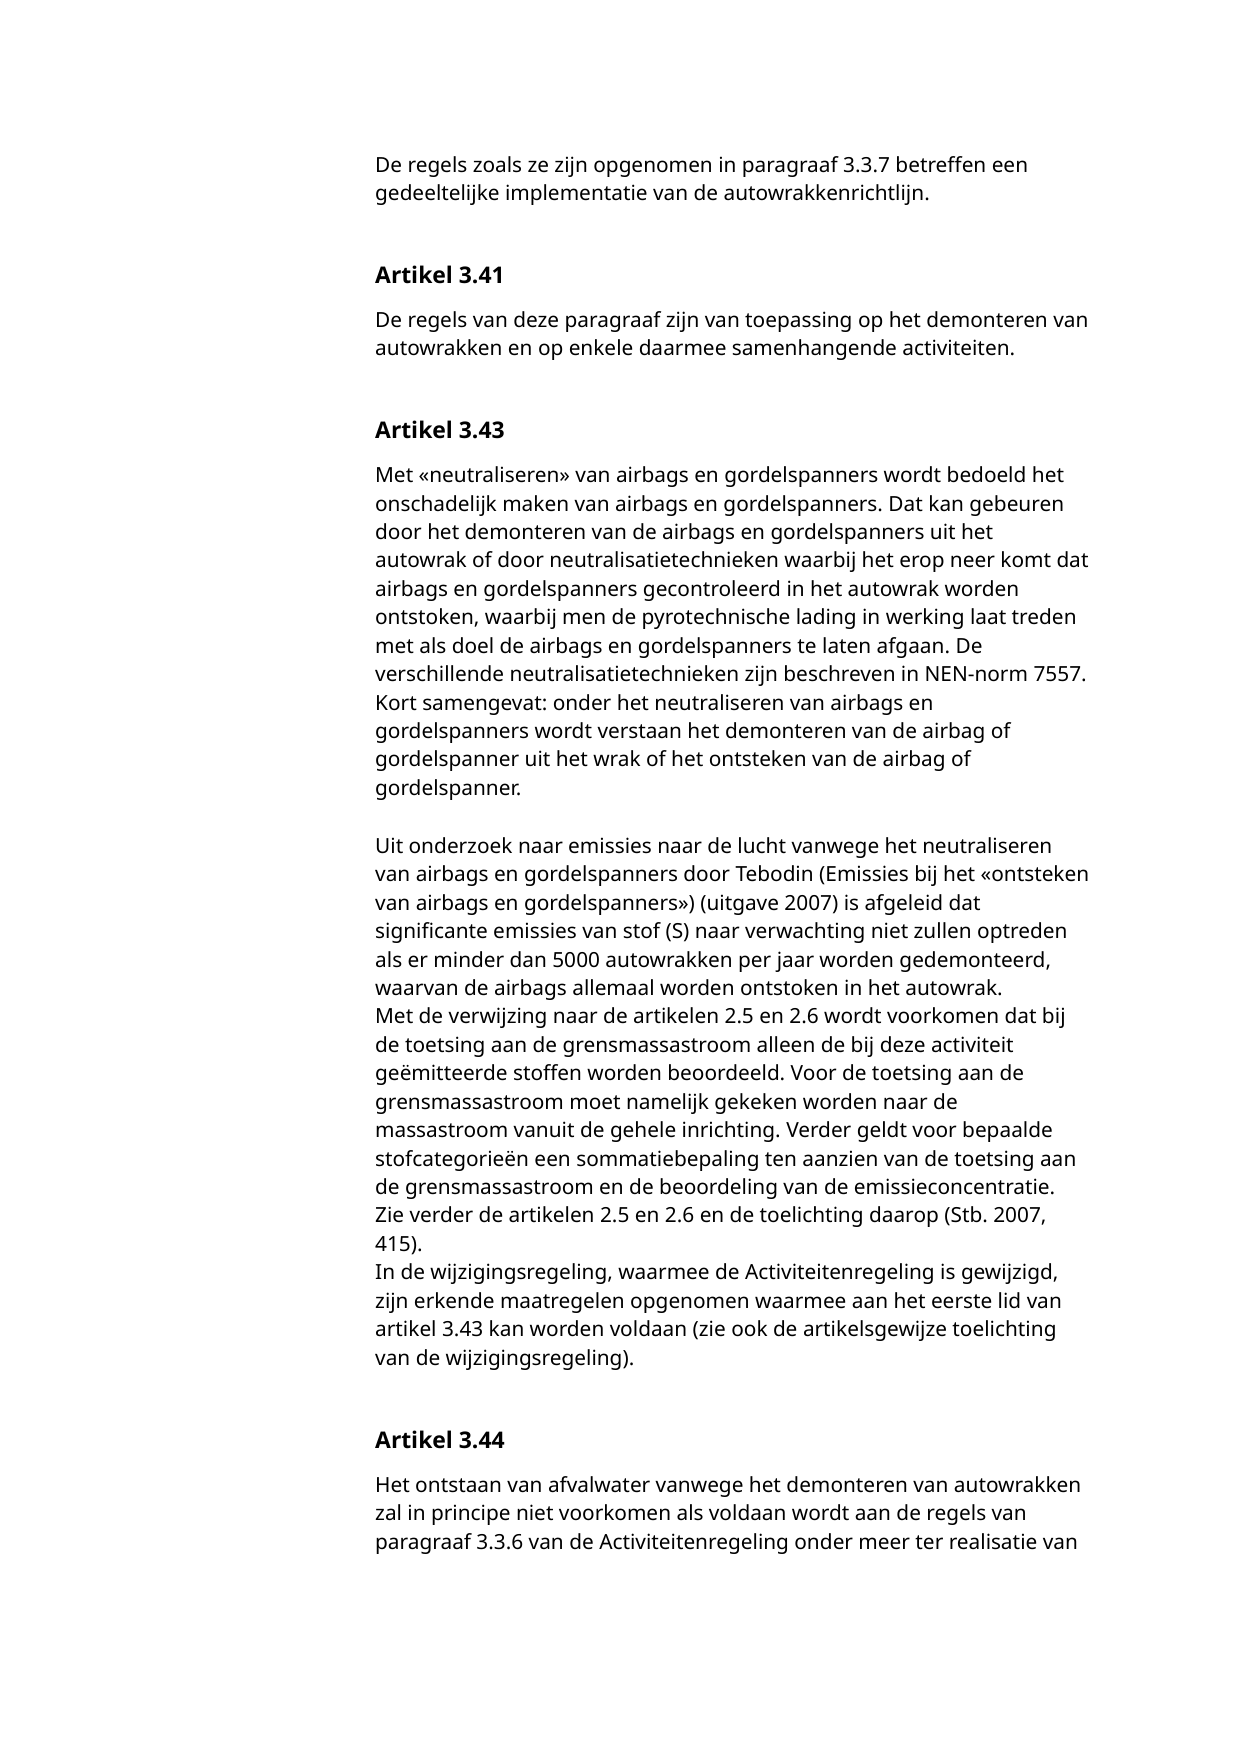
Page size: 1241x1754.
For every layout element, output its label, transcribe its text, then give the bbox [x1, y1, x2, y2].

subtitle Artikel 3.43 [375, 414, 1090, 445]
text De regels zoals ze zijn opgenomen in paragraaf 3.3.7 betreffen een gedeeltelijke implementatie van de autowrakkenrichtlijn. [375, 150, 1090, 207]
text Met «neutraliseren» van airbags en gordelspanners wordt bedoeld het onschadelijk maken van airbags en gordelspanners. Dat kan gebeuren door het demonteren van de airbags en gordelspanners uit het autowrak of door neutralisatietechnieken waarbij het erop neer komt dat airbags en gordelspanners gecontroleerd in het autowrak worden ontstoken, waarbij men de pyrotechnische lading in werking laat treden met als doel de airbags en gordelspanners te laten afgaan. De verschillende neutralisatietechnieken zijn beschreven in NEN-norm 7557. Kort samengevat: onder het neutraliseren van airbags en gordelspanners wordt verstaan het demonteren van de airbag of gordelspanner uit het wrak of het ontsteken van de airbag of gordelspanner. [375, 460, 1090, 801]
text Uit onderzoek naar emissies naar de lucht vanwege het neutraliseren van airbags en gordelspanners door Tebodin (Emissies bij het «ontsteken van airbags en gordelspanners») (uitgave 2007) is afgeleid dat significante emissies van stof (S) naar verwachting niet zullen optreden als er minder dan 5000 autowrakken per jaar worden gedemonteerd, waarvan de airbags allemaal worden ontstoken in het autowrak. [375, 831, 1090, 1002]
text In de wijzigingsregeling, waarmee de Activiteitenregeling is gewijzigd, zijn erkende maatregelen opgenomen waarmee aan het eerste lid van artikel 3.43 kan worden voldaan (zie ook de artikelsgewijze toelichting van de wijzigingsregeling). [375, 1257, 1090, 1371]
subtitle Artikel 3.41 [375, 259, 1090, 290]
text Het ontstaan van afvalwater vanwege het demonteren van autowrakken zal in principe niet voorkomen als voldaan wordt aan de regels van paragraaf 3.3.6 van de Activiteitenregeling onder meer ter realisatie van [375, 1470, 1090, 1555]
subtitle Artikel 3.44 [375, 1424, 1090, 1455]
text Met de verwijzing naar de artikelen 2.5 en 2.6 wordt voorkomen dat bij de toetsing aan de grensmassastroom alleen de bij deze activiteit geëmitteerde stoffen worden beoordeeld. Voor de toetsing aan de grensmassastroom moet namelijk gekeken worden naar de massastroom vanuit de gehele inrichting. Verder geldt voor bepaalde stofcategorieën een sommatiebepaling ten aanzien van de toetsing aan de grensmassastroom en de beoordeling van de emissieconcentratie. Zie verder de artikelen 2.5 en 2.6 en de toelichting daarop (Stb. 2007, 415). [375, 1002, 1090, 1257]
text De regels van deze paragraaf zijn van toepassing op het demonteren van autowrakken en op enkele daarmee samenhangende activiteiten. [375, 305, 1090, 362]
